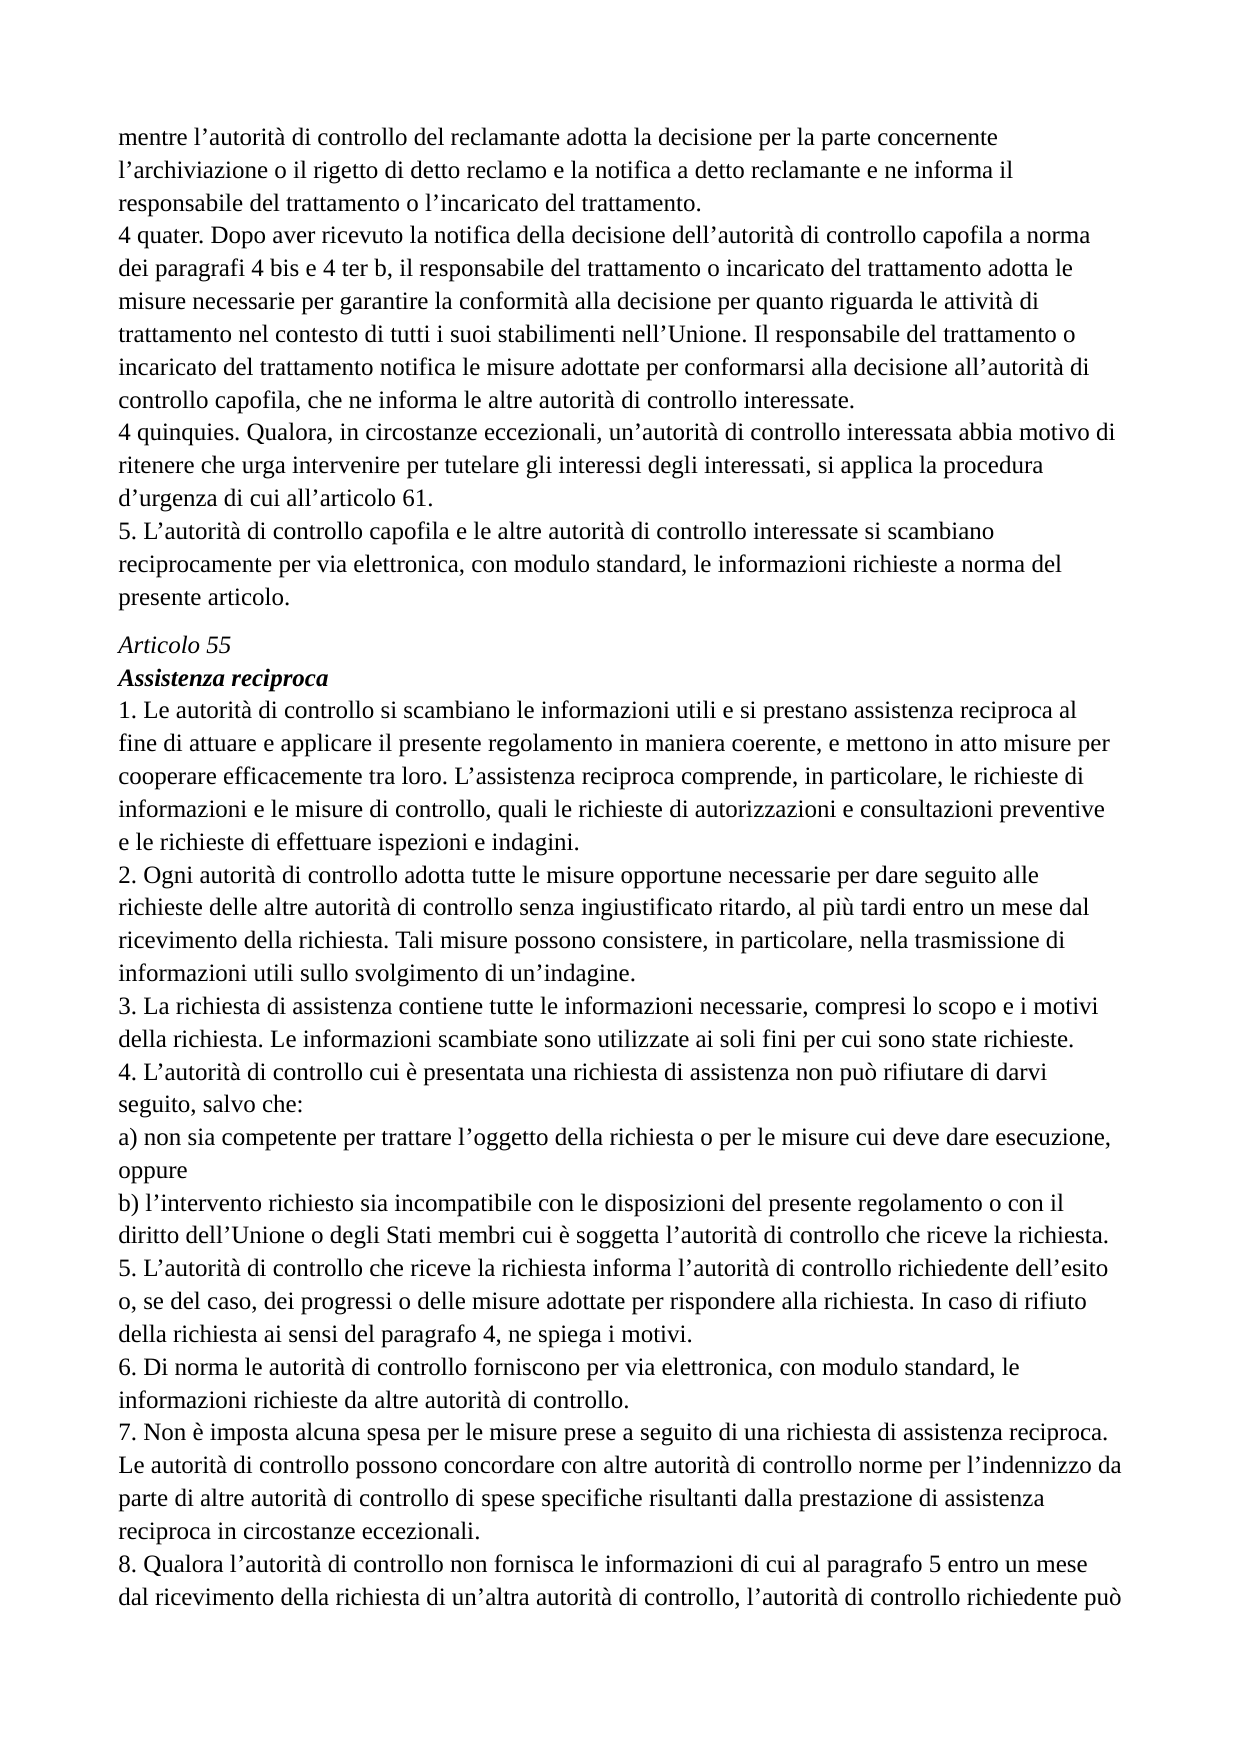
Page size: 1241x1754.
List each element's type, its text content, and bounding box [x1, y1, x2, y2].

text 1. Le autorità di controllo si scambiano le informazioni utili e si prestano assistenza reciproca al fine di attuare e applicare il presente regolamento in maniera coerente, e mettono in atto misure per cooperare efficacemente tra loro. L’assistenza reciproca comprende, in particolare, le richieste di informazioni e le misure di controllo, quali le richieste di autorizzazioni e consultazioni preventive e le richieste di effettuare ispezioni e indagini. 2. Ogni autorità di controllo adotta tutte le misure opportune necessarie per dare seguito alle richieste delle altre autorità di controllo senza ingiustificato ritardo, al più tardi entro un mese dal ricevimento della richiesta. Tali misure possono consistere, in particolare, nella trasmissione di informazioni utili sullo svolgimento di un’indagine. 3. La richiesta di assistenza contiene tutte le informazioni necessarie, compresi lo scopo e i motivi della richiesta. Le informazioni scambiate sono utilizzate ai soli fini per cui sono state richieste. 4. L’autorità di controllo cui è presentata una richiesta di assistenza non può rifiutare di darvi seguito, salvo che: a) non sia competente per trattare l’oggetto della richiesta o per le misure cui deve dare esecuzione, oppure b) l’intervento richiesto sia incompatibile con le disposizioni del presente regolamento o con il diritto dell’Unione o degli Stati membri cui è soggetta l’autorità di controllo che riceve la richiesta. 5. L’autorità di controllo che riceve la richiesta informa l’autorità di controllo richiedente dell’esito o, se del caso, dei progressi o delle misure adottate per rispondere alla richiesta. In caso di rifiuto della richiesta ai sensi del paragrafo 4, ne spiega i motivi. 6. Di norma le autorità di controllo forniscono per via elettronica, con modulo standard, le informazioni richieste da altre autorità di controllo. 7. Non è imposta alcuna spesa per le misure prese a seguito di una richiesta di assistenza reciproca. Le autorità di controllo possono concordare con altre autorità di controllo norme per l’indennizzo da parte di altre autorità di controllo di spese specifiche risultanti dalla prestazione di assistenza reciproca in circostanze eccezionali. 8. Qualora l’autorità di controllo non fornisca le informazioni di cui al paragrafo 5 entro un mese dal ricevimento della richiesta di un’altra autorità di controllo, l’autorità di controllo richiedente può [118, 692, 1122, 1610]
text Articolo 55 [118, 626, 1122, 659]
text Assistenza reciproca [118, 659, 1122, 692]
text mentre l’autorità di controllo del reclamante adotta la decisione per la parte concernente l’archiviazione o il rigetto di detto reclamo e la notifica a detto reclamante e ne informa il responsabile del trattamento o l’incaricato del trattamento. 4 quater. Dopo aver ricevuto la notifica della decisione dell’autorità di controllo capofila a norma dei paragrafi 4 bis e 4 ter b, il responsabile del trattamento o incaricato del trattamento adotta le misure necessarie per garantire la conformità alla decisione per quanto riguarda le attività di trattamento nel contesto di tutti i suoi stabilimenti nell’Unione. Il responsabile del trattamento o incaricato del trattamento notifica le misure adottate per conformarsi alla decisione all’autorità di controllo capofila, che ne informa le altre autorità di controllo interessate. 4 quinquies. Qualora, in circostanze eccezionali, un’autorità di controllo interessata abbia motivo di ritenere che urga intervenire per tutelare gli interessi degli interessati, si applica la procedura d’urgenza di cui all’articolo 61. 5. L’autorità di controllo capofila e le altre autorità di controllo interessate si scambiano reciprocamente per via elettronica, con modulo standard, le informazioni richieste a norma del presente articolo. [118, 118, 1122, 610]
